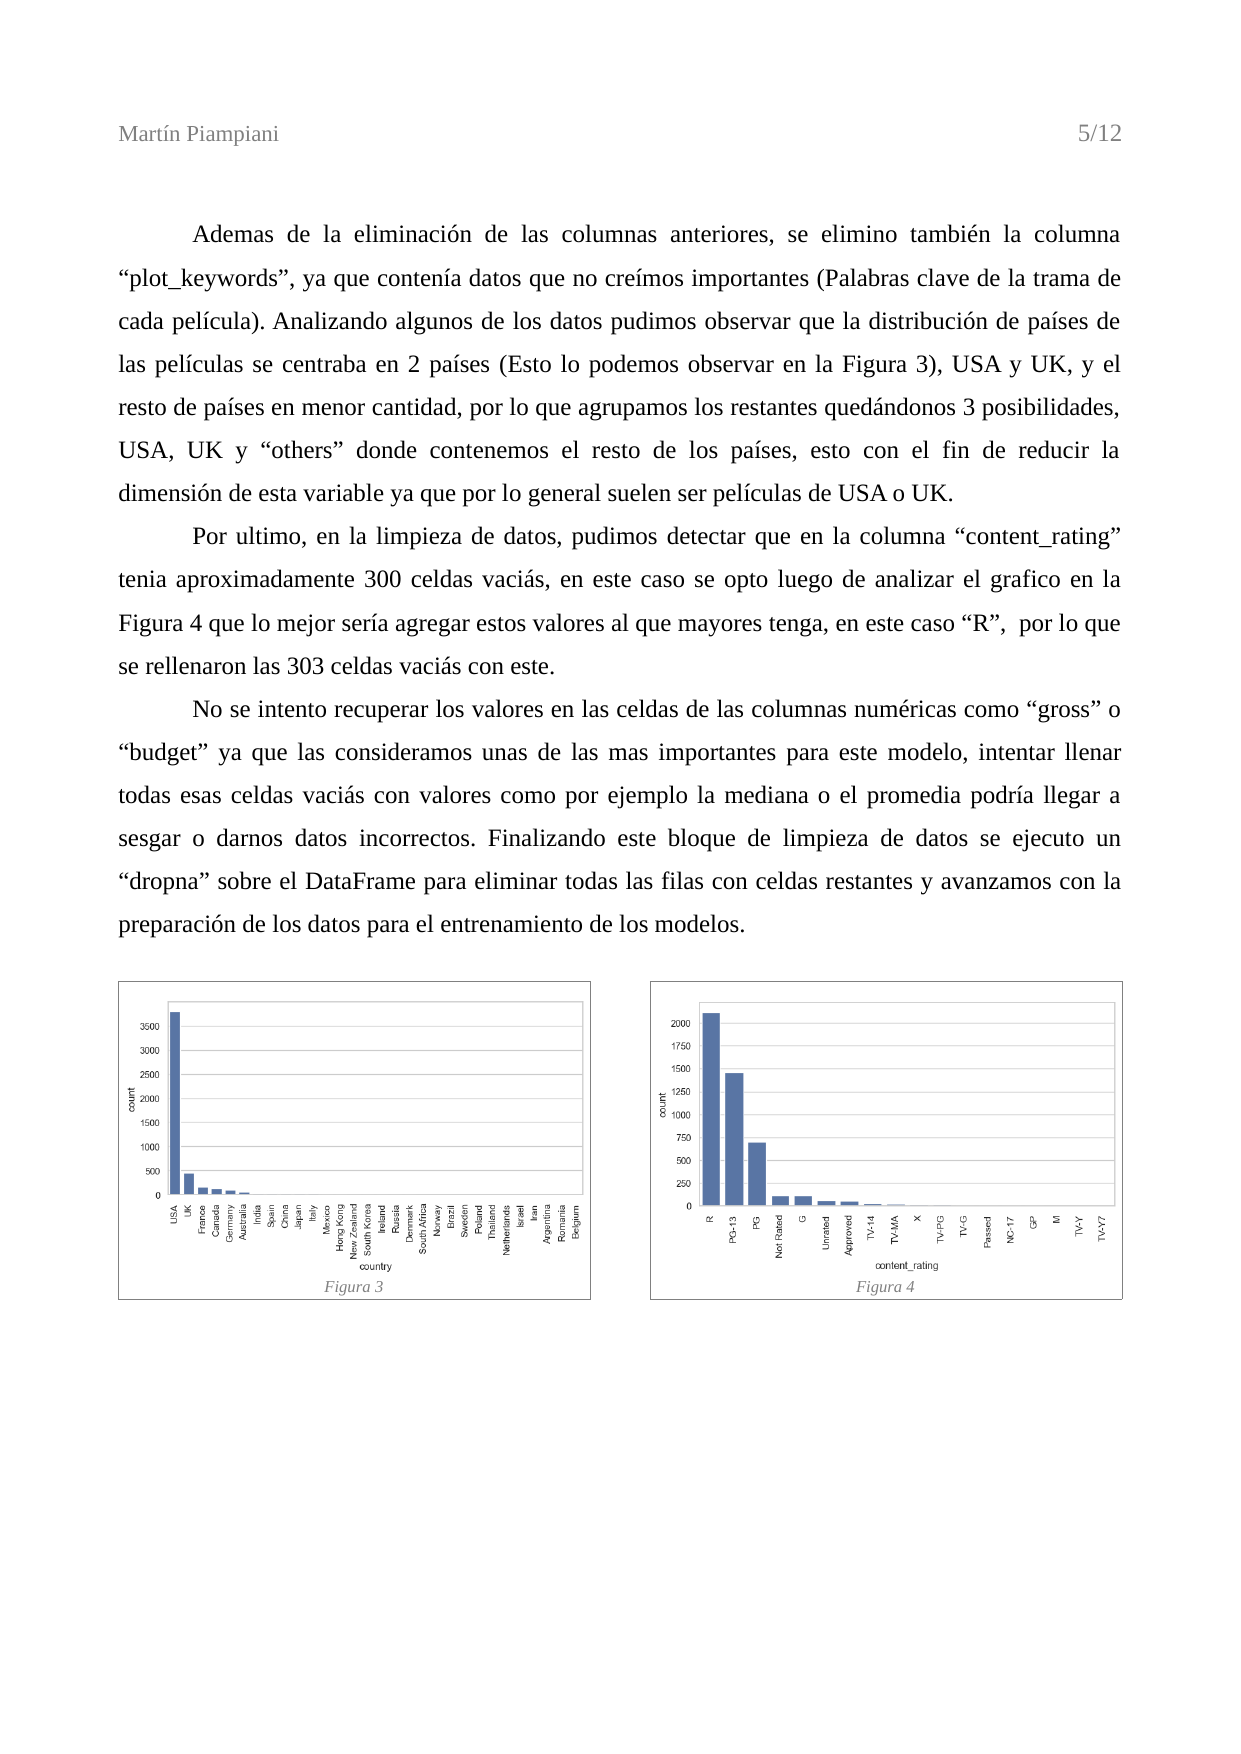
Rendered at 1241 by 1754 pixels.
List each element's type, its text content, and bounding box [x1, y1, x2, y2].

text Figura 4 [653, 1277, 1119, 1296]
text Ademas de la eliminación de las columnas anteriores, se elimino también la columna “plot_keywords”, ya que contenía datos que no creímos importantes (Palabras clave de la trama de cada película). Analizando algunos de los datos pudimos observar que la distribución de países de las películas se centraba en 2 países (Esto lo podemos observar en la Figura 3), USA y UK, y el resto de países en menor cantidad, por lo que agrupamos los restantes quedándonos 3 posibilidades, USA, UK y “others” donde contenemos el resto de los países, esto con el fin de reducir la dimensión de esta variable ya que por lo general suelen ser películas de USA o UK. [118, 219, 1122, 507]
text Figura 3 [121, 1277, 587, 1296]
text [651, 982, 1122, 1299]
text No se intento recuperar los valores en las celdas de las columnas numéricas como “gross” o “budget” ya que las consideramos unas de las mas importantes para este modelo, intentar llenar todas esas celdas vaciás con valores como por ejemplo la mediana o el promedia podría llegar a sesgar o darnos datos incorrectos. Finalizando este bloque de limpieza de datos se ejecuto un “dropna” sobre el DataFrame para eliminar todas las filas con celdas restantes y avanzamos con la preparación de los datos para el entrenamiento de los modelos. [118, 694, 1122, 938]
picture [652, 996, 1119, 1277]
text [119, 982, 590, 1299]
text Por ultimo, en la limpieza de datos, pudimos detectar que en la columna “content_rating” tenia aproximadamente 300 celdas vaciás, en este caso se opto luego de analizar el grafico en la Figura 4 que lo mejor sería agregar estos valores al que mayores tenga, en este caso “R”, por lo que se rellenaron las 303 celdas vaciás con este. [118, 521, 1122, 679]
picture [121, 996, 588, 1277]
